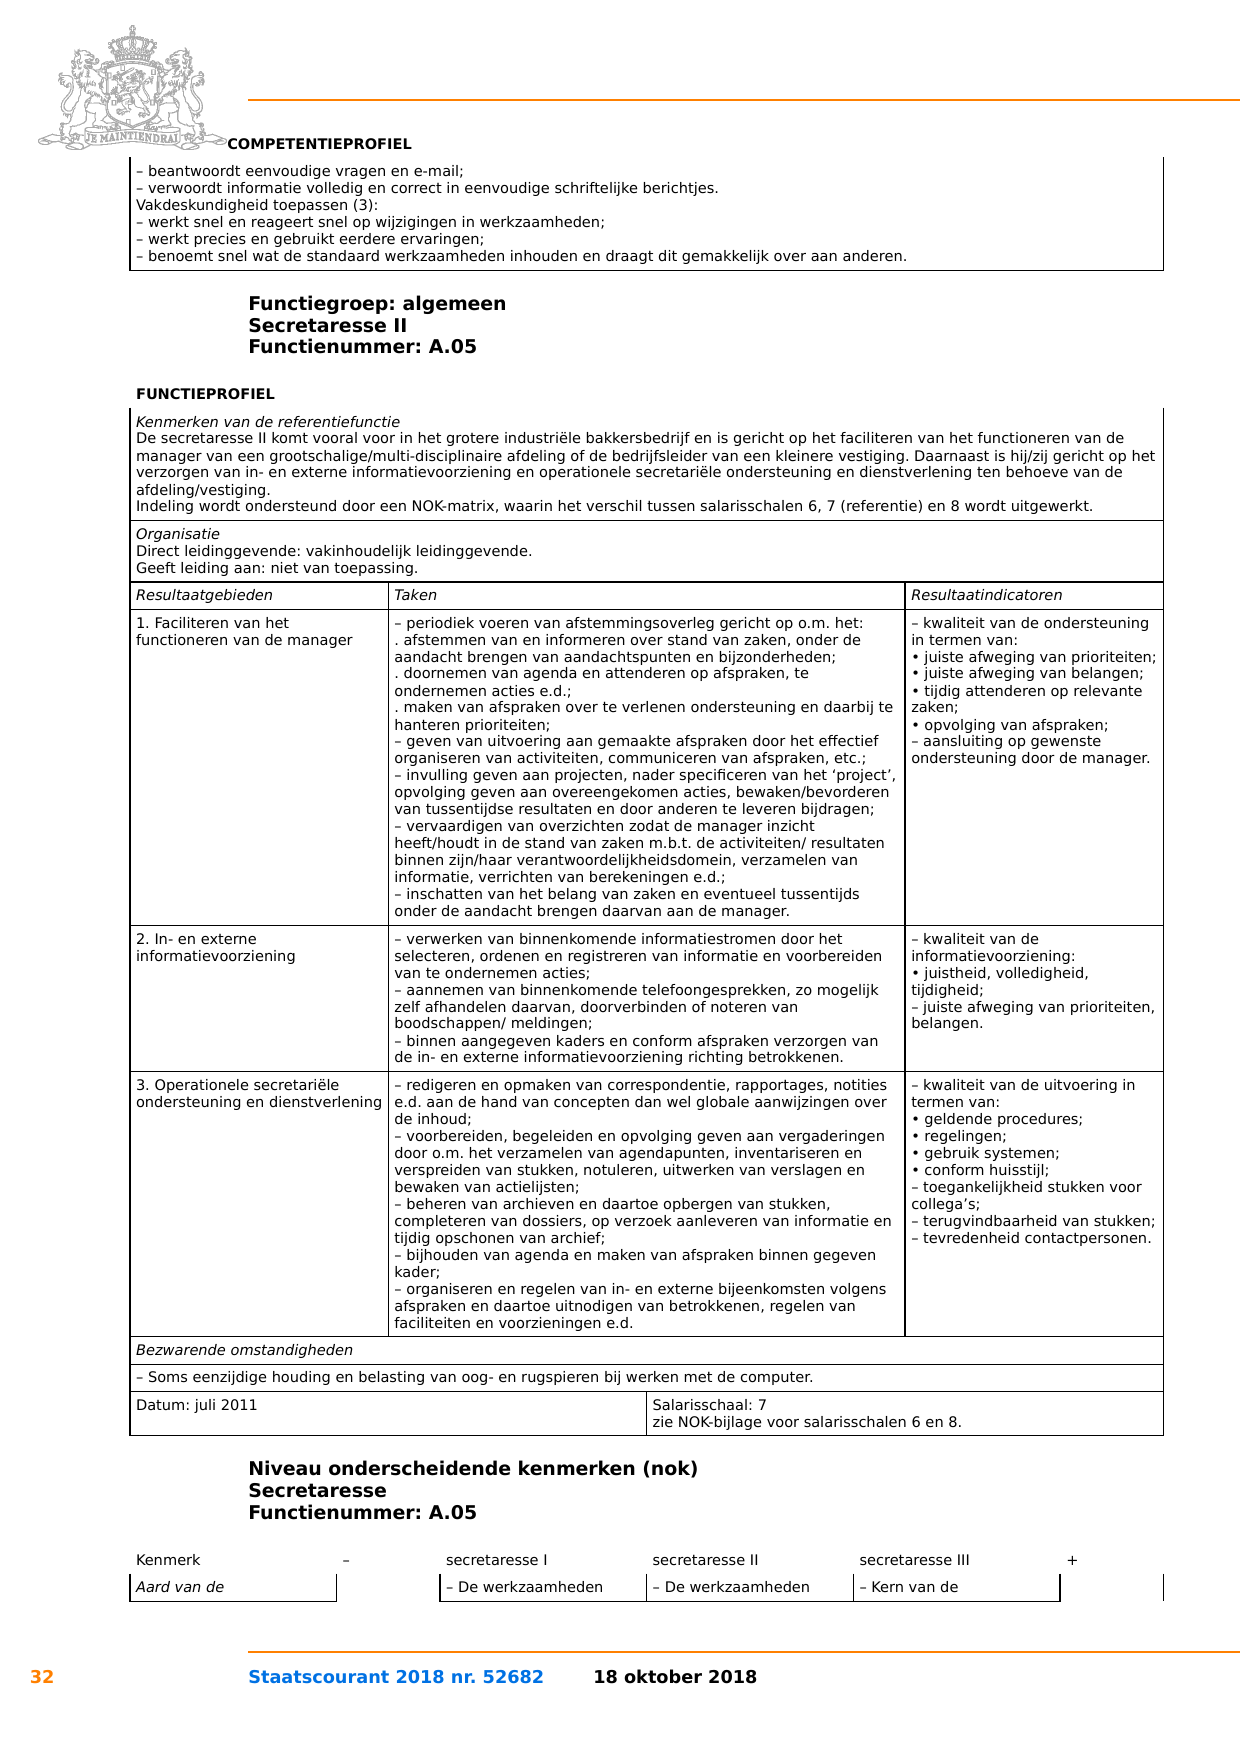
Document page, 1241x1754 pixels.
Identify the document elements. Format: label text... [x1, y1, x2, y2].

table_header COMPETENTIEPROFIEL [131, 131, 1163, 157]
table_cell Kenmerken van de referentiefunctie De secretaresse II komt vooral voor in het grotere industriële bakkersbedrijf en is gericht op het faciliteren van het functioneren van de manager van een grootschalige/multi-disciplinaire afdeling of de bedrijfsleider van een kleinere vestiging. Daarnaast is hij/zij gericht op het verzorgen van in- en externe informatievoorziening en operationele secretariële ondersteuning en dienstverlening ten behoeve van de afdeling/vestiging. Indeling wordt ondersteund door een NOK-matrix, waarin het verschil tussen salarisschalen 6, 7 (referentie) en 8 wordt uitgewerkt. [131, 409, 1163, 520]
table_cell [1061, 1575, 1163, 1601]
text Secretaresse [248, 1480, 1163, 1502]
table_cell Organisatie Direct leidinggevende: vakinhoudelijk leidinggevende. Geeft leiding aan: niet van toepassing. [131, 521, 1163, 581]
table_cell – De werkzaamheden [647, 1575, 853, 1601]
table_cell – kwaliteit van de uitvoering in termen van: • geldende procedures; • regelingen; • gebruik systemen; • conform huisstijl; – toegankelijkheid stukken voor collega’s; – terugvindbaarheid van stukken; – tevredenheid contactpersonen. [906, 1072, 1163, 1336]
table_cell Salarisschaal: 7 zie NOK-bijlage voor salarisschalen 6 en 8. [647, 1392, 1163, 1435]
table_cell – Kern van de [854, 1575, 1059, 1601]
table_cell Resultaatgebieden [131, 583, 388, 609]
text Niveau onderscheidende kenmerken (nok) [248, 1458, 1163, 1480]
table_cell 1. Faciliteren van het functioneren van de manager [131, 610, 388, 925]
table_cell 3. Operationele secretariële ondersteuning en dienstverlening [131, 1072, 388, 1336]
table_cell – Soms eenzijdige houding en belasting van oog- en rugspieren bij werken met de computer. [131, 1365, 1163, 1391]
table_cell – redigeren en opmaken van correspondentie, rapportages, notities e.d. aan de hand van concepten dan wel globale aanwijzingen over de inhoud; – voorbereiden, begeleiden en opvolging geven aan vergaderingen door o.m. het verzamelen van agendapunten, inventariseren en verspreiden van stukken, notuleren, uitwerken van verslagen en bewaken van actielijsten; – beheren van archieven en daartoe opbergen van stukken, completeren van dossiers, op verzoek aanleveren van informatie en tijdig opschonen van archief; – bijhouden van agenda en maken van afspraken binnen gegeven kader; – organiseren en regelen van in- en externe bijeenkomsten volgens afspraken en daartoe uitnodigen van betrokkenen, regelen van faciliteiten en voorzieningen e.d. [389, 1072, 904, 1336]
table_cell Aard van de [131, 1575, 336, 1601]
table_cell – periodiek voeren van afstemmingsoverleg gericht op o.m. het: . afstemmen van en informeren over stand van zaken, onder de aandacht brengen van aandachtspunten en bijzonderheden; . doornemen van agenda en attenderen op afspraken, te ondernemen acties e.d.; . maken van afspraken over te verlenen ondersteuning en daarbij te hanteren prioriteiten; – geven van uitvoering aan gemaakte afspraken door het effectief organiseren van activiteiten, communiceren van afspraken, etc.; – invulling geven aan projecten, nader specificeren van het ‘project’, opvolging geven aan overeengekomen acties, bewaken/bevorderen van tussentijdse resultaten en door anderen te leveren bijdragen; – vervaardigen van overzichten zodat de manager inzicht heeft/houdt in de stand van zaken m.b.t. de activiteiten/ resultaten binnen zijn/haar verantwoordelijkheidsdomein, verzamelen van informatie, verrichten van berekeningen e.d.; – inschatten van het belang van zaken en eventueel tussentijds onder de aandacht brengen daarvan aan de manager. [389, 610, 904, 925]
table_cell – beantwoordt eenvoudige vragen en e-mail; – verwoordt informatie volledig en correct in eenvoudige schriftelijke berichtjes. Vakdeskundigheid toepassen (3): – werkt snel en reageert snel op wijzigingen in werkzaamheden; – werkt precies en gebruikt eerdere ervaringen; – benoemt snel wat de standaard werkzaamheden inhouden en draagt dit gemakkelijk over aan anderen. [131, 158, 1163, 269]
table_cell – De werkzaamheden [441, 1575, 646, 1601]
text Functienummer: A.05 [248, 336, 1163, 358]
table_cell [337, 1575, 439, 1601]
table_cell – kwaliteit van de ondersteuning in termen van: • juiste afweging van prioriteiten; • juiste afweging van belangen; • tijdig attenderen op relevante zaken; • opvolging van afspraken; – aansluiting op gewenste ondersteuning door de manager. [906, 610, 1163, 925]
table_cell Resultaatindicatoren [906, 583, 1163, 609]
table_header + [1061, 1547, 1163, 1573]
table_cell Datum: juli 2011 [131, 1392, 646, 1435]
table_header secretaresse I [441, 1547, 646, 1573]
text Functienummer: A.05 [248, 1502, 1163, 1524]
text Secretaresse II [248, 314, 1163, 336]
picture [38, 25, 227, 150]
table_cell Taken [389, 583, 904, 609]
text Functiegroep: algemeen [248, 292, 1163, 314]
table_header secretaresse II [647, 1547, 853, 1573]
table_header – [337, 1547, 439, 1573]
table_header secretaresse III [854, 1547, 1059, 1573]
table_header Kenmerk [131, 1547, 336, 1573]
table_header FUNCTIEPROFIEL [131, 381, 1163, 408]
table_cell Bezwarende omstandigheden [131, 1337, 1163, 1363]
table_cell 2. In- en externe informatievoorziening [131, 926, 388, 1071]
table_cell – verwerken van binnenkomende informatiestromen door het selecteren, ordenen en registreren van informatie en voorbereiden van te ondernemen acties; – aannemen van binnenkomende telefoongesprekken, zo mogelijk zelf afhandelen daarvan, doorverbinden of noteren van boodschappen/ meldingen; – binnen aangegeven kaders en conform afspraken verzorgen van de in- en externe informatievoorziening richting betrokkenen. [389, 926, 904, 1071]
table_cell – kwaliteit van de informatievoorziening: • juistheid, volledigheid, tijdigheid; – juiste afweging van prioriteiten, belangen. [906, 926, 1163, 1071]
